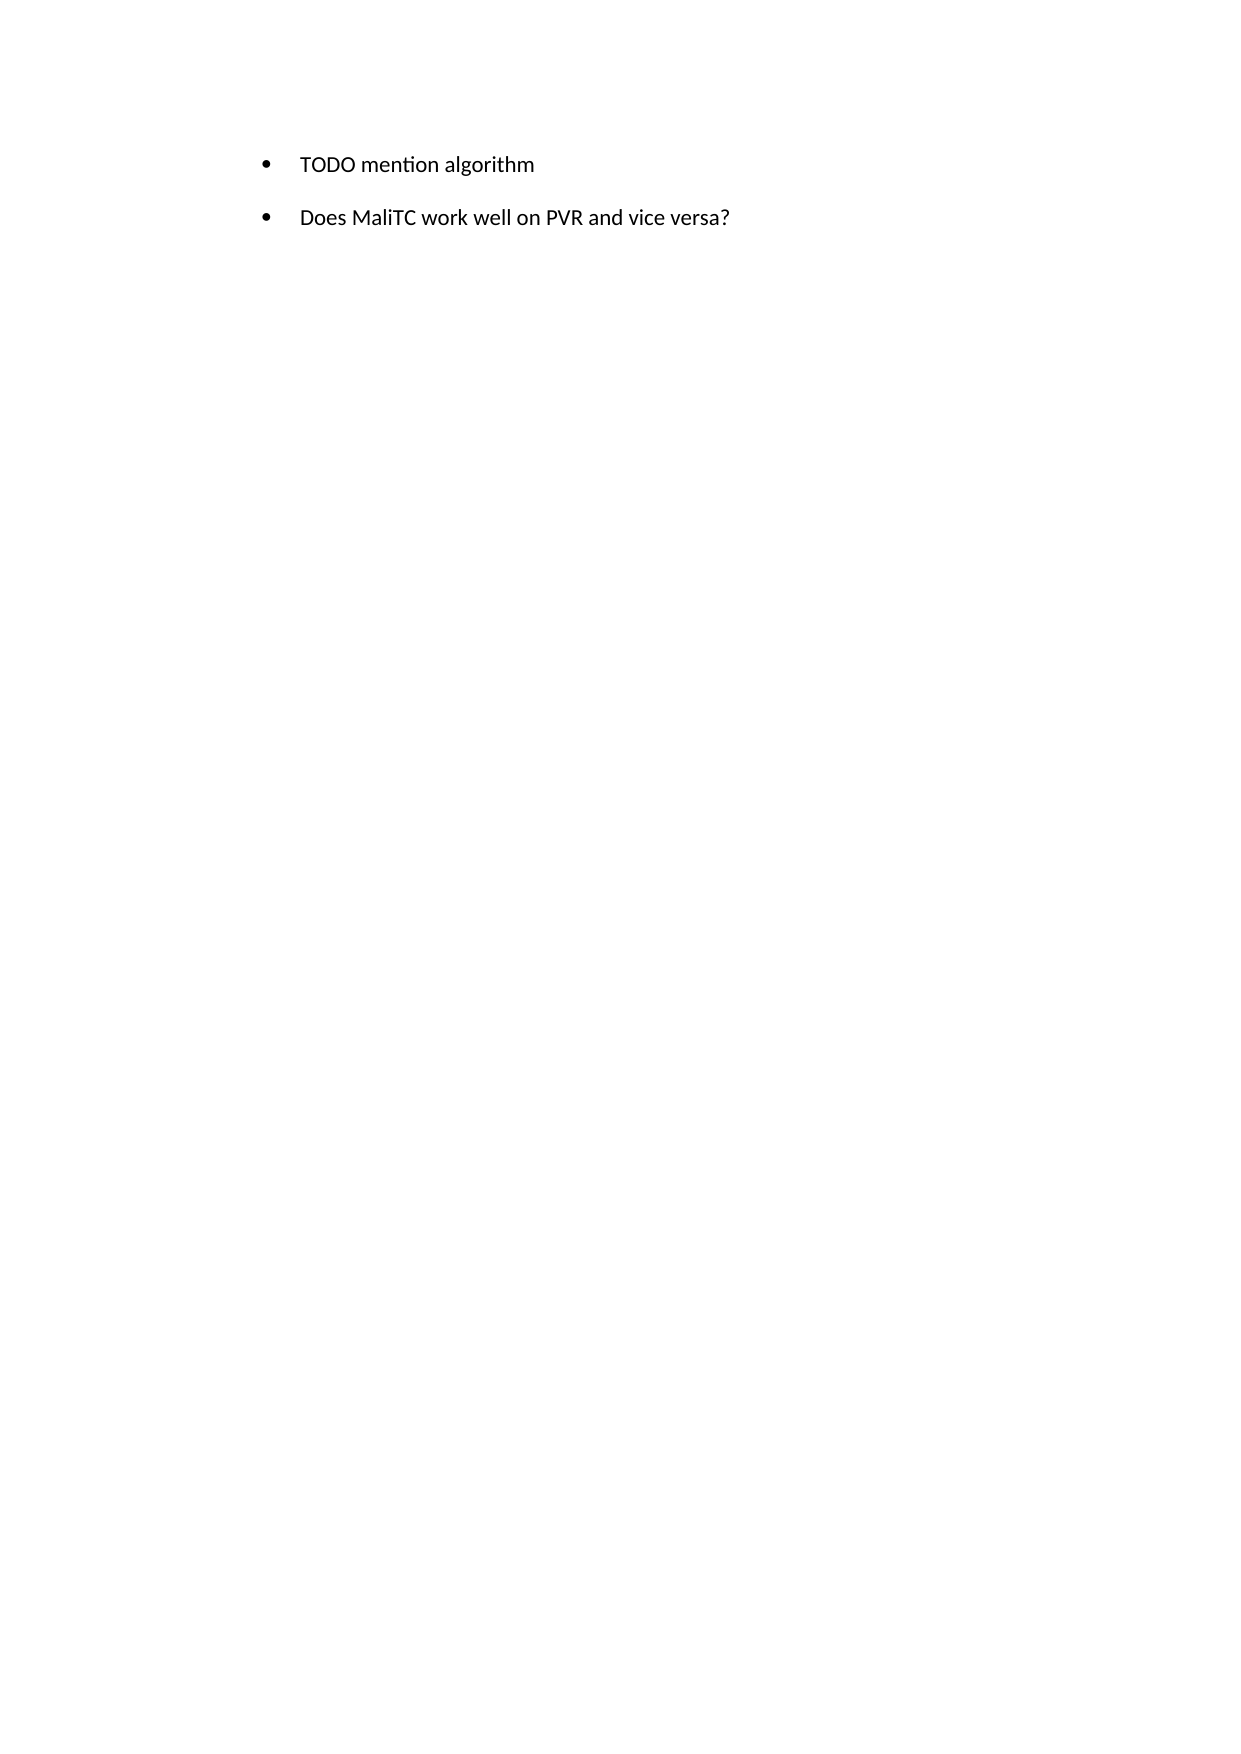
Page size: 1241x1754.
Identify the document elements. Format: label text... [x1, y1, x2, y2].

list TODO mention algorithm [262, 150, 1090, 178]
list Does MaliTC work well on PVR and vice versa? [262, 203, 1090, 231]
